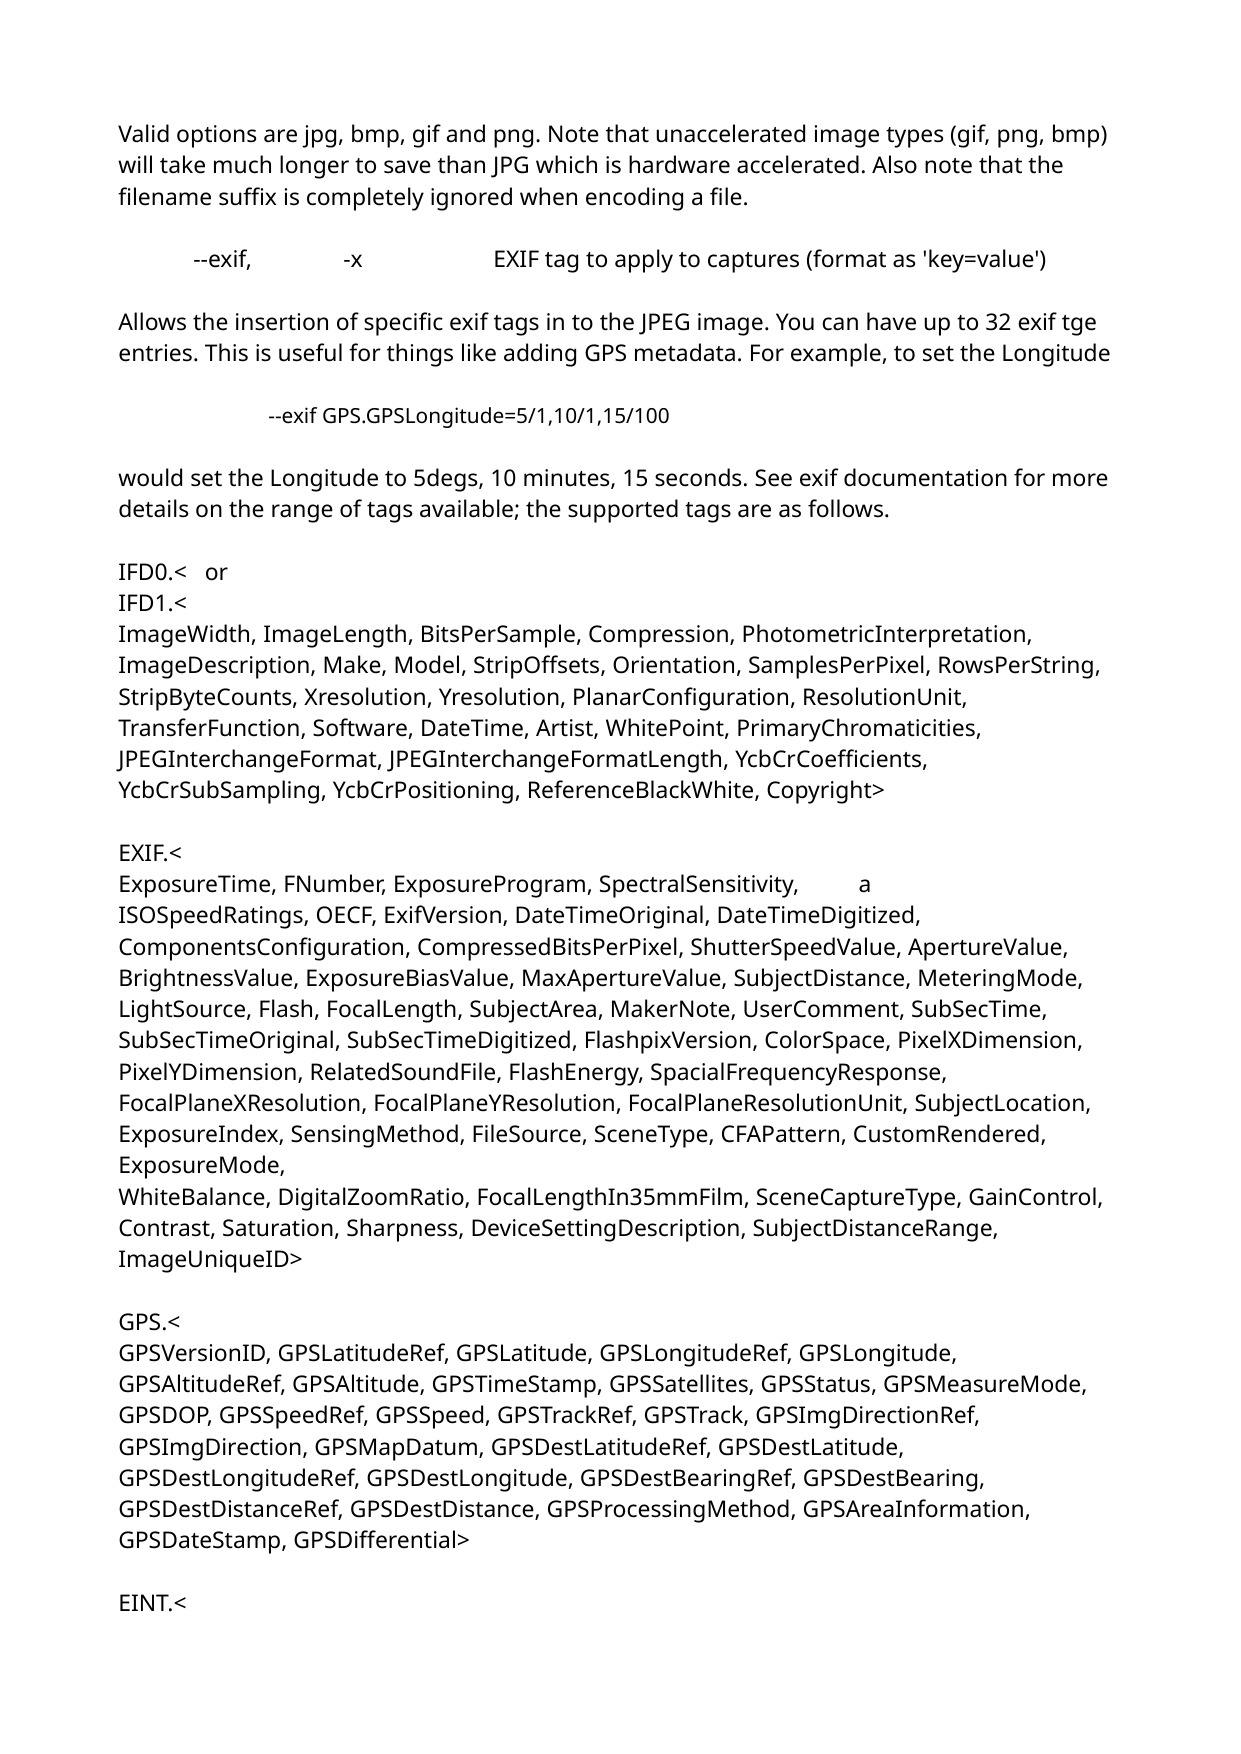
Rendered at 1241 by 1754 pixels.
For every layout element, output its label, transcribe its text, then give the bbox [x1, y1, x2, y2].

text IFD1.< [118, 587, 1122, 618]
text GPSVersionID, GPSLatitudeRef, GPSLatitude, GPSLongitudeRef, GPSLongitude, GPSAltitudeRef, GPSAltitude, GPSTimeStamp, GPSSatellites, GPSStatus, GPSMeasureMode, GPSDOP, GPSSpeedRef, GPSSpeed, GPSTrackRef, GPSTrack, GPSImgDirectionRef, GPSImgDirection, GPSMapDatum, GPSDestLatitudeRef, GPSDestLatitude, GPSDestLongitudeRef, GPSDestLongitude, GPSDestBearingRef, GPSDestBearing, GPSDestDistanceRef, GPSDestDistance, GPSProcessingMethod, GPSAreaInformation, GPSDateStamp, GPSDifferential> [118, 1337, 1122, 1556]
text ISOSpeedRatings, OECF, ExifVersion, DateTimeOriginal, DateTimeDigitized, ComponentsConfiguration, CompressedBitsPerPixel, ShutterSpeedValue, ApertureValue, BrightnessValue, ExposureBiasValue, MaxApertureValue, SubjectDistance, MeteringMode, LightSource, Flash, FocalLength, SubjectArea, MakerNote, UserComment, SubSecTime, SubSecTimeOriginal, SubSecTimeDigitized, FlashpixVersion, ColorSpace, PixelXDimension, PixelYDimension, RelatedSoundFile, FlashEnergy, SpacialFrequencyResponse, FocalPlaneXResolution, FocalPlaneYResolution, FocalPlaneResolutionUnit, SubjectLocation, ExposureIndex, SensingMethod, FileSource, SceneType, CFAPattern, CustomRendered, ExposureMode, [118, 899, 1122, 1181]
text Valid options are jpg, bmp, gif and png. Note that unaccelerated image types (gif, png, bmp) will take much longer to save than JPG which is hardware accelerated. Also note that the filename suffix is completely ignored when encoding a file. [118, 118, 1122, 212]
text EXIF.< [118, 837, 1122, 868]
text --exif, -x EXIF tag to apply to captures (format as 'key=value') [118, 243, 1122, 274]
text --exif GPS.GPSLongitude=5/1,10/1,15/100 [118, 399, 1122, 431]
text GPS.< [118, 1306, 1122, 1337]
text IFD0.< or [118, 556, 1122, 587]
text would set the Longitude to 5degs, 10 minutes, 15 seconds. See exif documentation for more details on the range of tags available; the supported tags are as follows. [118, 462, 1122, 524]
text EINT.< [118, 1587, 1122, 1618]
text ImageWidth, ImageLength, BitsPerSample, Compression, PhotometricInterpretation, ImageDescription, Make, Model, StripOffsets, Orientation, SamplesPerPixel, RowsPerString, StripByteCounts, Xresolution, Yresolution, PlanarConfiguration, ResolutionUnit, TransferFunction, Software, DateTime, Artist, WhitePoint, PrimaryChromaticities, JPEGInterchangeFormat, JPEGInterchangeFormatLength, YcbCrCoefficients, YcbCrSubSampling, YcbCrPositioning, ReferenceBlackWhite, Copyright> [118, 618, 1122, 806]
text Allows the insertion of specific exif tags in to the JPEG image. You can have up to 32 exif tge entries. This is useful for things like adding GPS metadata. For example, to set the Longitude [118, 306, 1122, 368]
text WhiteBalance, DigitalZoomRatio, FocalLengthIn35mmFilm, SceneCaptureType, GainControl, Contrast, Saturation, Sharpness, DeviceSettingDescription, SubjectDistanceRange, ImageUniqueID> [118, 1181, 1122, 1274]
text ExposureTime, FNumber, ExposureProgram, SpectralSensitivity, a [118, 868, 1122, 899]
